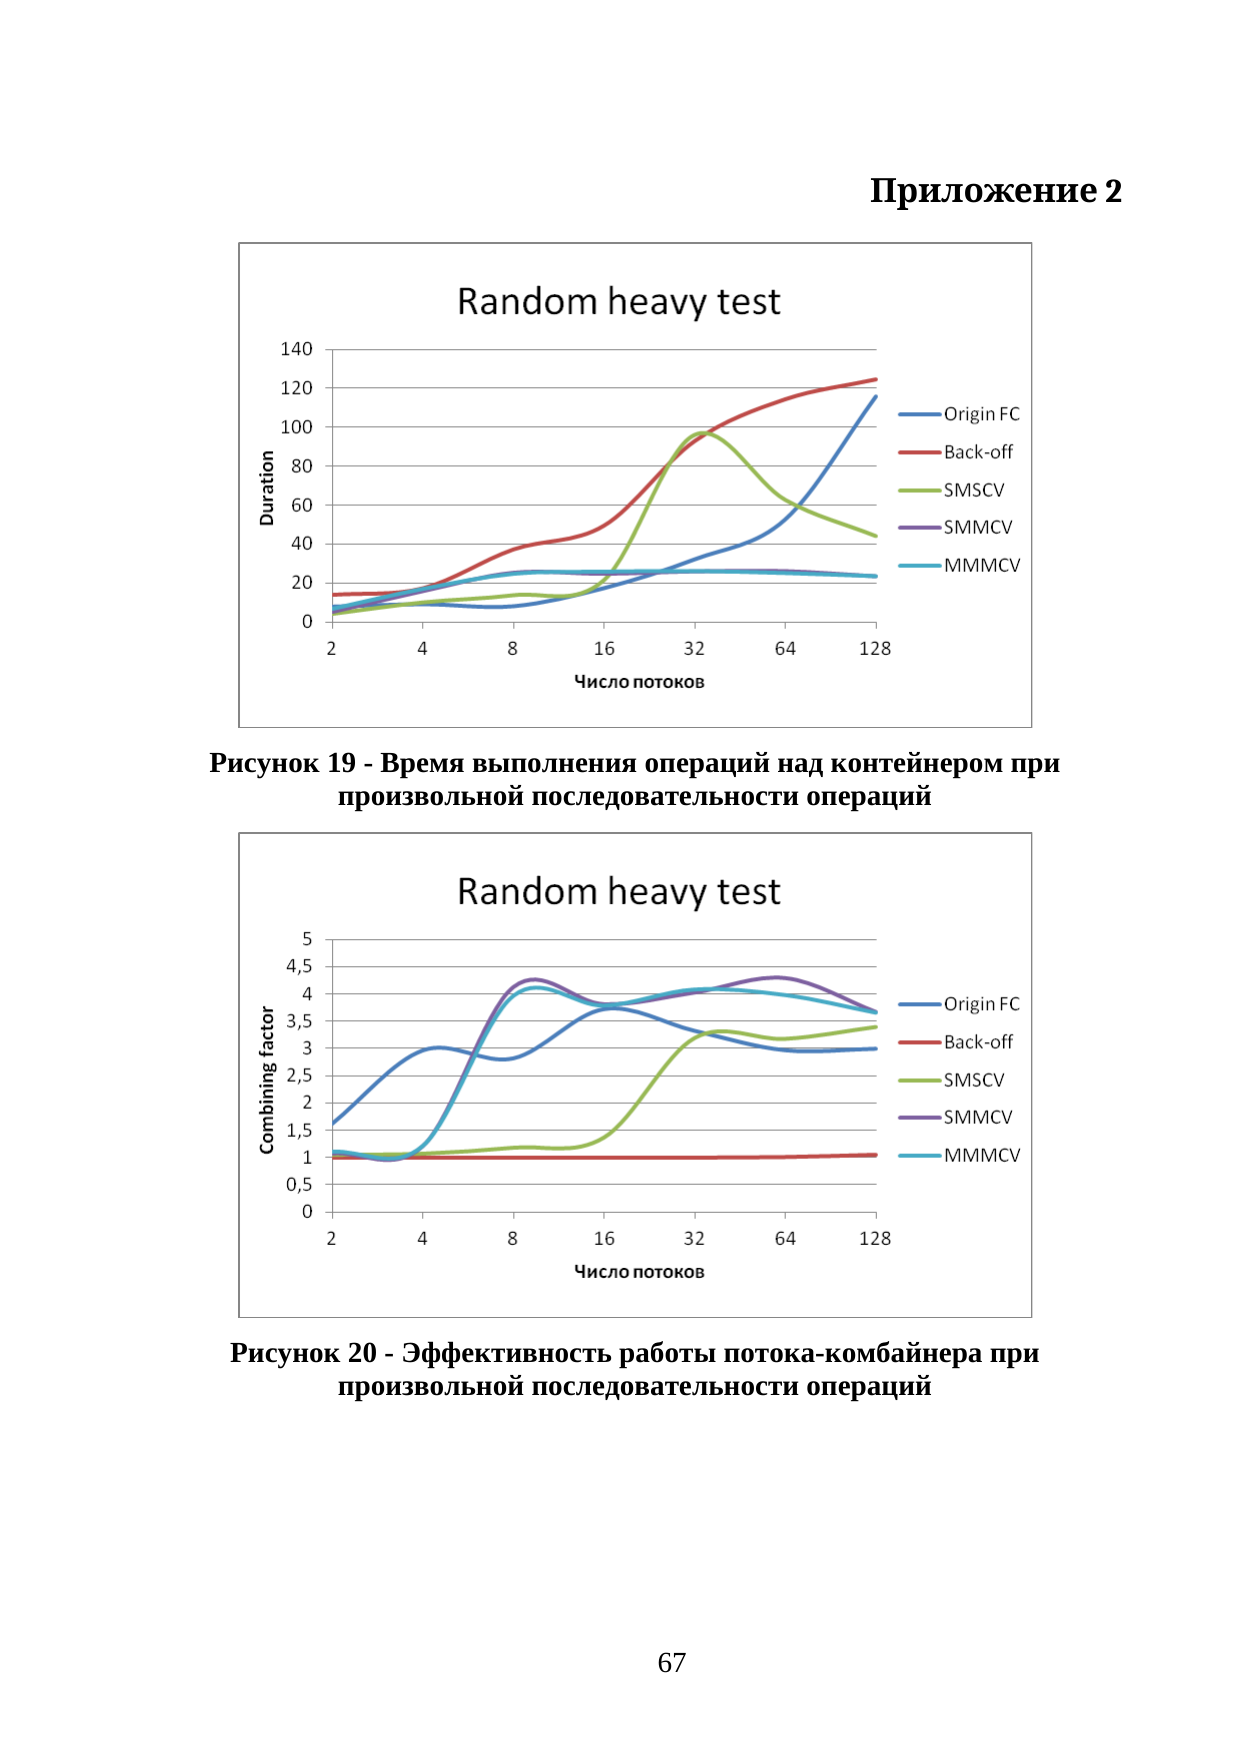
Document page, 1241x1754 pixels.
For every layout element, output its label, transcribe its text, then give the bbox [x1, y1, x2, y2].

picture [237, 832, 1033, 1318]
picture [237, 242, 1033, 728]
text Рисунок 19 - Время выполнения операций над контейнером при произвольной последовательности операций [148, 745, 1122, 812]
text Рисунок 20 - Эффективность работы потока-комбайнера при произвольной последовательности операций [148, 1335, 1122, 1402]
subtitle Приложение 2 [148, 173, 1122, 211]
